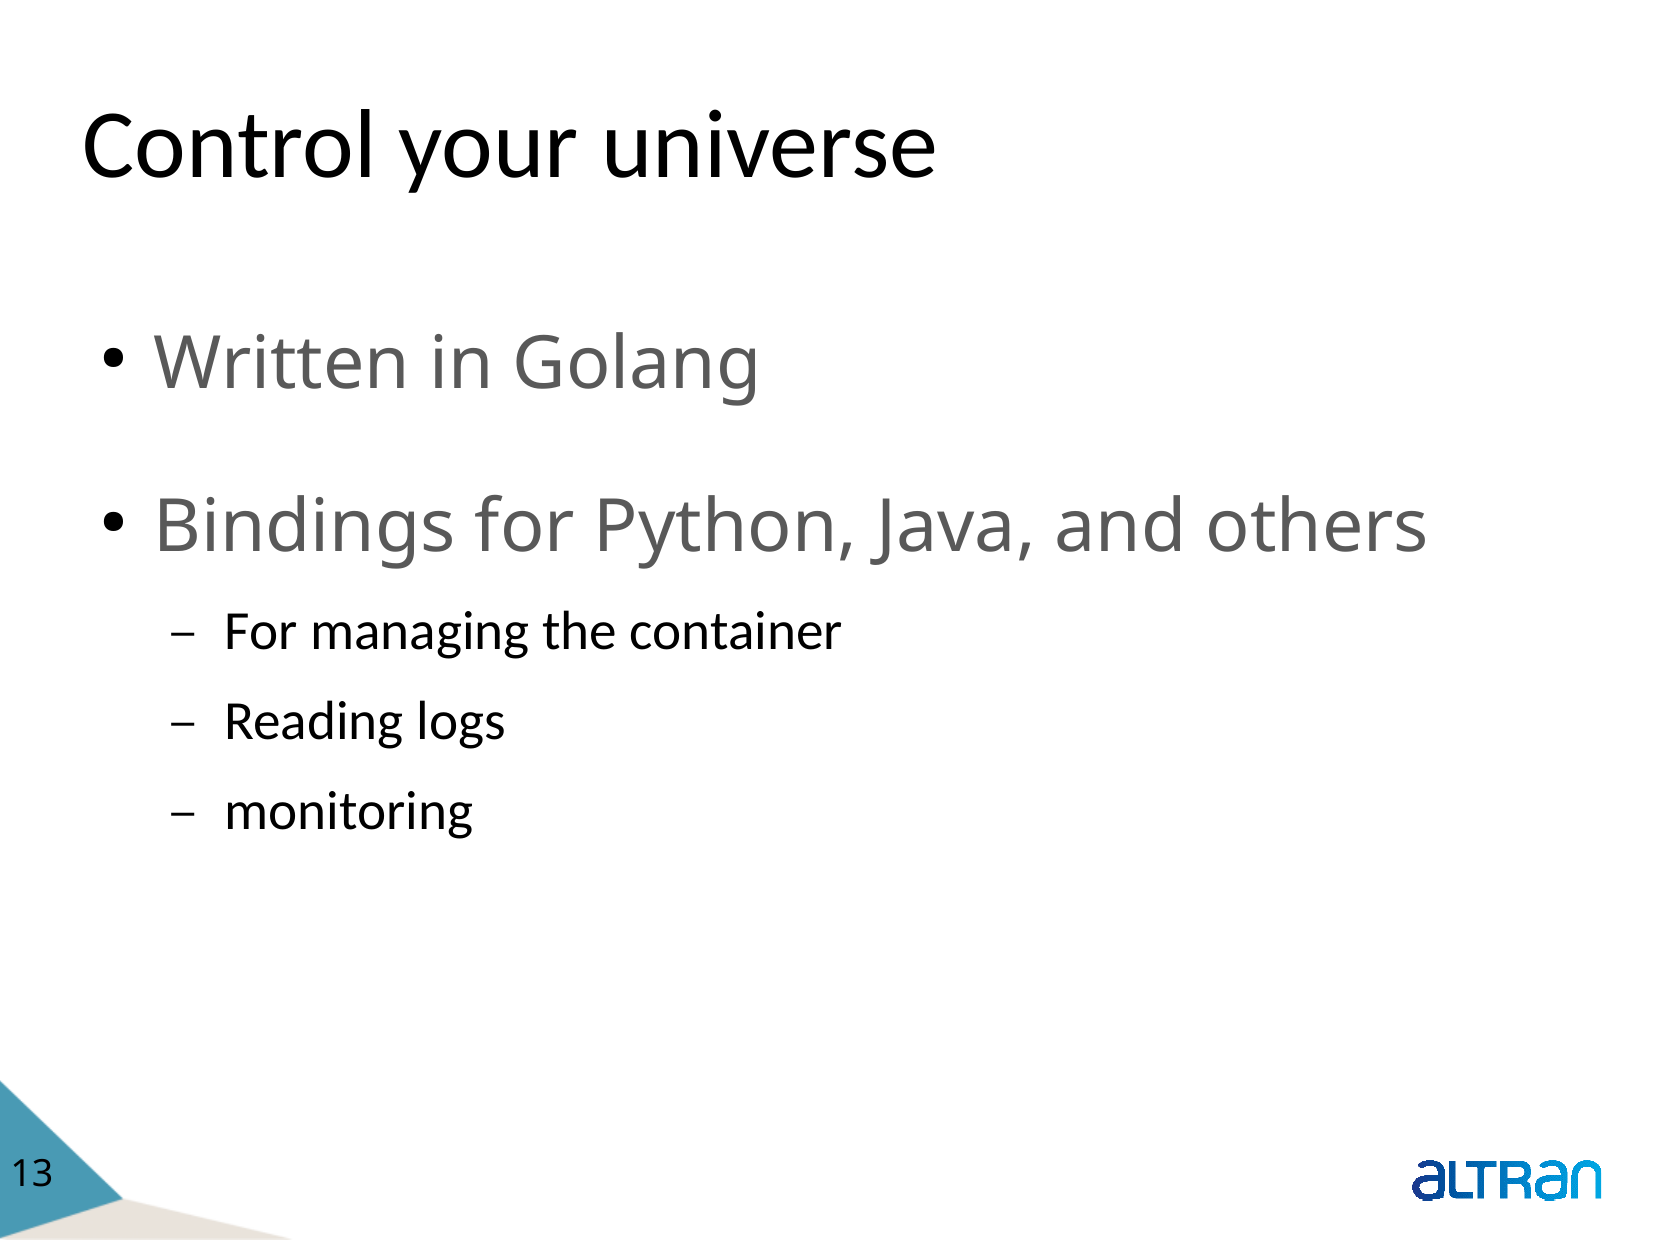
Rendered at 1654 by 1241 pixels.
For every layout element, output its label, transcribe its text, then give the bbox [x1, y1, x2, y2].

list Written in Golang Bindings for Python, Java, and others For managing the container Reading logs monitoring [82, 290, 1571, 1010]
title Control your universe [82, 49, 1571, 257]
picture [1595, 1160, 1602, 1167]
picture [1555, 1160, 1602, 1201]
picture [1412, 1160, 1559, 1201]
picture [0, 1072, 316, 1240]
picture [1543, 1182, 1560, 1193]
